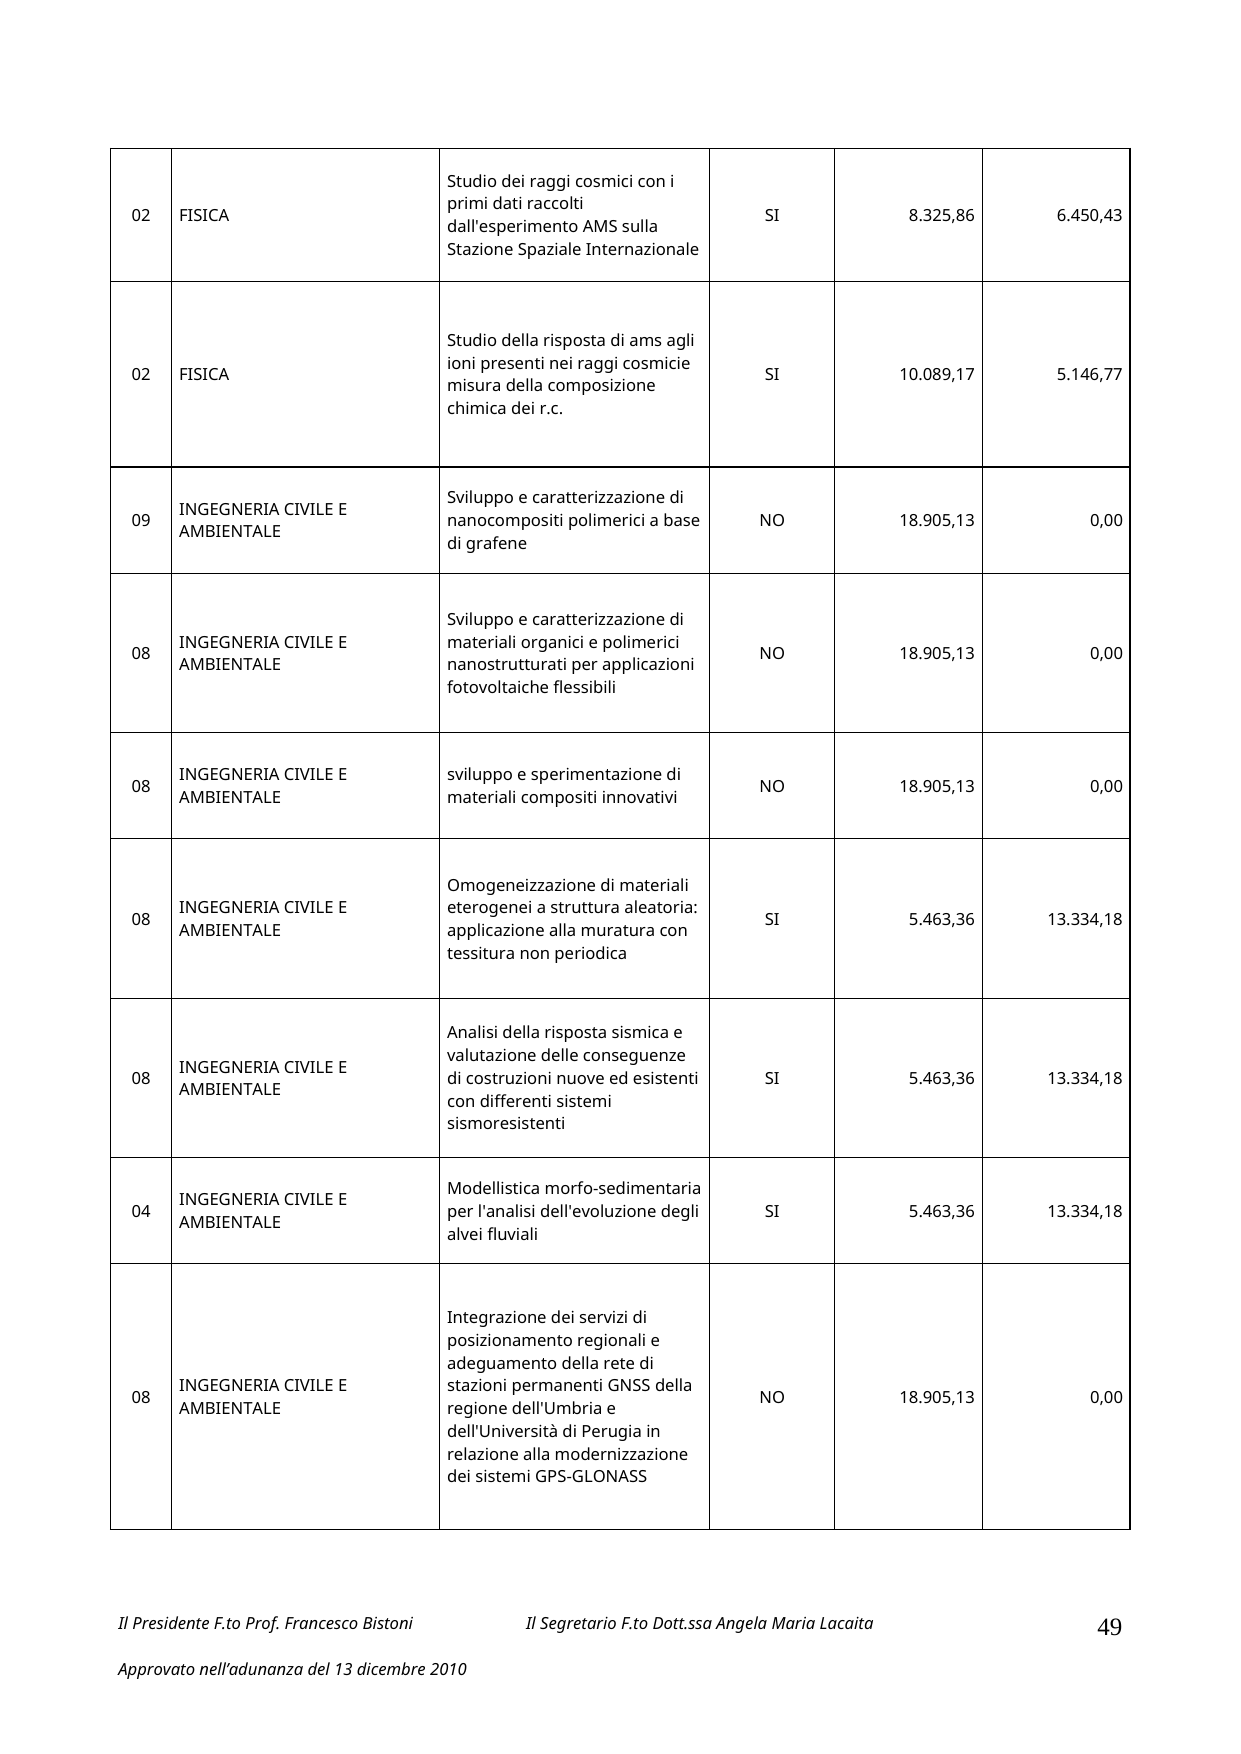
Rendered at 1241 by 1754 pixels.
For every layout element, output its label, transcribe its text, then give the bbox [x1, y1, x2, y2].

table_cell INGEGNERIA CIVILE E AMBIENTALE [172, 468, 439, 573]
table_cell 0,00 [983, 733, 1129, 838]
table_cell 0,00 [983, 468, 1129, 573]
table_cell INGEGNERIA CIVILE E AMBIENTALE [172, 839, 439, 998]
table_cell SI [710, 282, 834, 466]
table_cell 0,00 [983, 574, 1129, 732]
table_cell 08 [111, 733, 171, 838]
table_cell NO [710, 468, 834, 573]
table_cell 13.334,18 [983, 839, 1129, 998]
table_cell 04 [111, 1158, 171, 1263]
table_cell NO [710, 1264, 834, 1529]
table_cell INGEGNERIA CIVILE E AMBIENTALE [172, 574, 439, 732]
table_cell Modellistica morfo-sedimentaria per l'analisi dell'evoluzione degli alvei fluviali [440, 1158, 709, 1263]
table_cell INGEGNERIA CIVILE E AMBIENTALE [172, 1158, 439, 1263]
table_cell Omogeneizzazione di materiali eterogenei a struttura aleatoria: applicazione alla muratura con tessitura non periodica [440, 839, 709, 998]
table_cell 02 [111, 149, 171, 281]
table_cell SI [710, 839, 834, 998]
table_cell Studio della risposta di ams agli ioni presenti nei raggi cosmicie misura della composizione chimica dei r.c. [440, 282, 709, 466]
table_cell Sviluppo e caratterizzazione di materiali organici e polimerici nanostrutturati per applicazioni fotovoltaiche flessibili [440, 574, 709, 732]
table_cell SI [710, 149, 834, 281]
table_cell 6.450,43 [983, 149, 1129, 281]
table_cell Analisi della risposta sismica e valutazione delle conseguenze di costruzioni nuove ed esistenti con differenti sistemi sismoresistenti [440, 999, 709, 1157]
table_cell 09 [111, 468, 171, 573]
table_cell 0,00 [983, 1264, 1129, 1529]
table_cell NO [710, 574, 834, 732]
table_cell INGEGNERIA CIVILE E AMBIENTALE [172, 999, 439, 1157]
table_cell 5.463,36 [835, 1158, 982, 1263]
table_cell Sviluppo e caratterizzazione di nanocompositi polimerici a base di grafene [440, 468, 709, 573]
table_cell FISICA [172, 149, 439, 281]
table_cell 08 [111, 839, 171, 998]
table_cell Integrazione dei servizi di posizionamento regionali e adeguamento della rete di stazioni permanenti GNSS della regione dell'Umbria e dell'Università di Perugia in relazione alla modernizzazione dei sistemi GPS-GLONASS [440, 1264, 709, 1529]
table_cell 8.325,86 [835, 149, 982, 281]
table_cell 18.905,13 [835, 733, 982, 838]
table_cell 08 [111, 999, 171, 1157]
table_cell INGEGNERIA CIVILE E AMBIENTALE [172, 733, 439, 838]
table_cell FISICA [172, 282, 439, 466]
table_cell 18.905,13 [835, 1264, 982, 1529]
table_cell Studio dei raggi cosmici con i primi dati raccolti dall'esperimento AMS sulla Stazione Spaziale Internazionale [440, 149, 709, 281]
table_cell 18.905,13 [835, 574, 982, 732]
table_cell 13.334,18 [983, 1158, 1129, 1263]
table_cell 5.463,36 [835, 839, 982, 998]
table_cell 5.146,77 [983, 282, 1129, 466]
table_cell INGEGNERIA CIVILE E AMBIENTALE [172, 1264, 439, 1529]
table_cell 02 [111, 282, 171, 466]
table_cell 08 [111, 1264, 171, 1529]
table_cell 18.905,13 [835, 468, 982, 573]
table_cell 5.463,36 [835, 999, 982, 1157]
table_cell 08 [111, 574, 171, 732]
table_cell sviluppo e sperimentazione di materiali compositi innovativi [440, 733, 709, 838]
table_cell SI [710, 999, 834, 1157]
table_cell 13.334,18 [983, 999, 1129, 1157]
table_cell NO [710, 733, 834, 838]
table_cell 10.089,17 [835, 282, 982, 466]
table_cell SI [710, 1158, 834, 1263]
